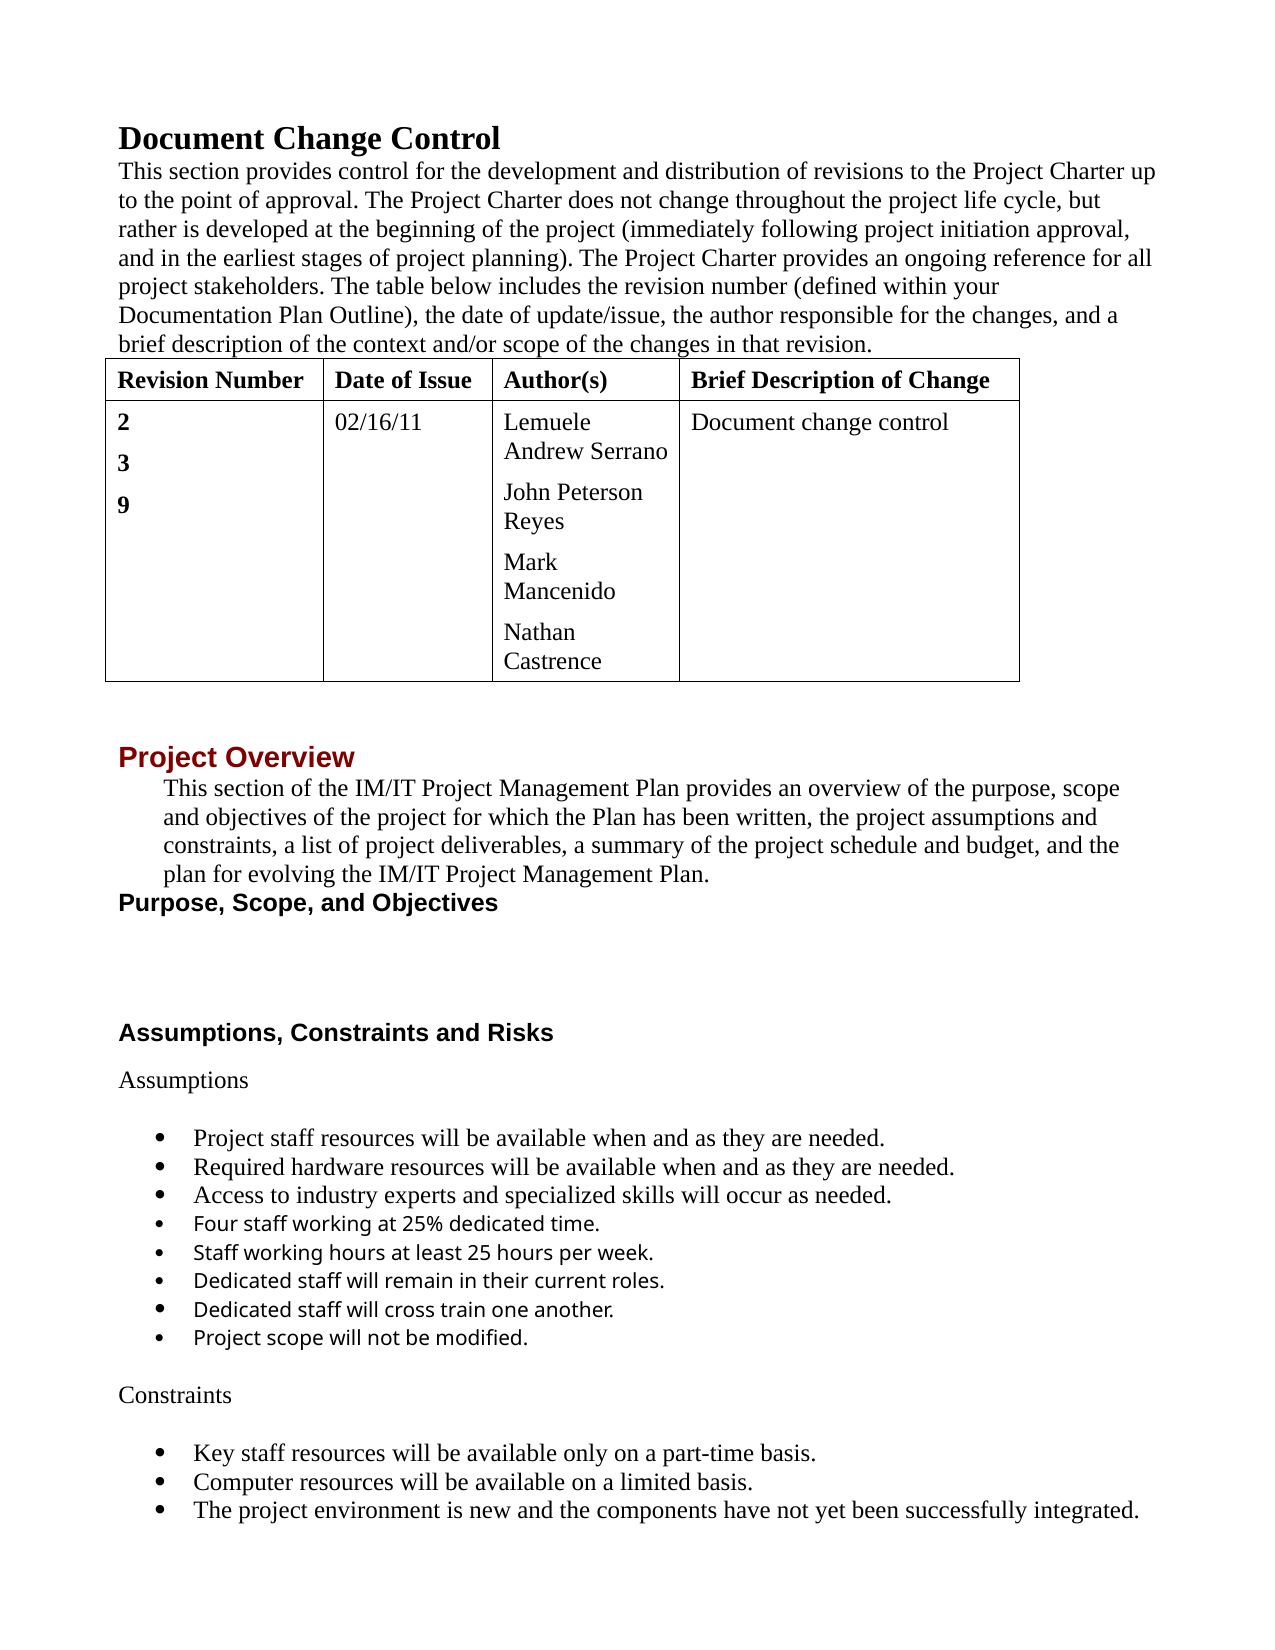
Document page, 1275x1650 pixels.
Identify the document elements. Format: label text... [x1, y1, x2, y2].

table_cell 2 3 9 [106, 401, 323, 681]
table_cell 02/16/11 [324, 401, 492, 681]
text Purpose, Scope, and Objectives [118, 888, 1157, 917]
list Project staff resources will be available when and as they are needed. [156, 1123, 1157, 1152]
text Assumptions [118, 1066, 1157, 1094]
table_header Author(s) [493, 359, 679, 400]
text Constraints [118, 1380, 1157, 1409]
list Key staff resources will be available only on a part-time basis. [156, 1438, 1157, 1467]
text This section of the IM/IT Project Management Plan provides an overview of the purpose, scope and objectives of the project for which the Plan has been written, the project assumptions and constraints, a list of project deliverables, a summary of the project schedule and budget, and the plan for evolving the IM/IT Project Management Plan. [163, 773, 1157, 888]
list Four staff working at 25% dedicated time. [156, 1209, 1157, 1238]
text This section provides control for the development and distribution of revisions to the Project Charter up to the point of approval. The Project Charter does not change throughout the project life cycle, but rather is developed at the beginning of the project (immediately following project initiation approval, and in the earliest stages of project planning). The Project Charter provides an ongoing reference for all project stakeholders. The table below includes the revision number (defined within your Documentation Plan Outline), the date of update/issue, the author responsible for the changes, and a brief description of the context and/or scope of the changes in that revision. [118, 156, 1157, 358]
list The project environment is new and the components have not yet been successfully integrated. [156, 1495, 1157, 1524]
list Staff working hours at least 25 hours per week. [156, 1238, 1157, 1266]
list Project scope will not be modified. [156, 1323, 1157, 1352]
text Document Change Control [118, 118, 1157, 156]
table_header Brief Description of Change [680, 359, 1019, 400]
list Dedicated staff will remain in their current roles. [156, 1266, 1157, 1295]
text Assumptions, Constraints and Risks [118, 1018, 1157, 1047]
list Access to industry experts and specialized skills will occur as needed. [156, 1181, 1157, 1209]
text Project Overview [118, 739, 1157, 773]
list Dedicated staff will cross train one another. [156, 1295, 1157, 1323]
list Required hardware resources will be available when and as they are needed. [156, 1152, 1157, 1181]
list Computer resources will be available on a limited basis. [156, 1467, 1157, 1495]
table_header Date of Issue [324, 359, 492, 400]
table_cell Lemuele Andrew Serrano John Peterson Reyes Mark Mancenido Nathan Castrence [493, 401, 679, 681]
table_header Revision Number [106, 359, 323, 400]
table_cell Document change control [680, 401, 1019, 681]
